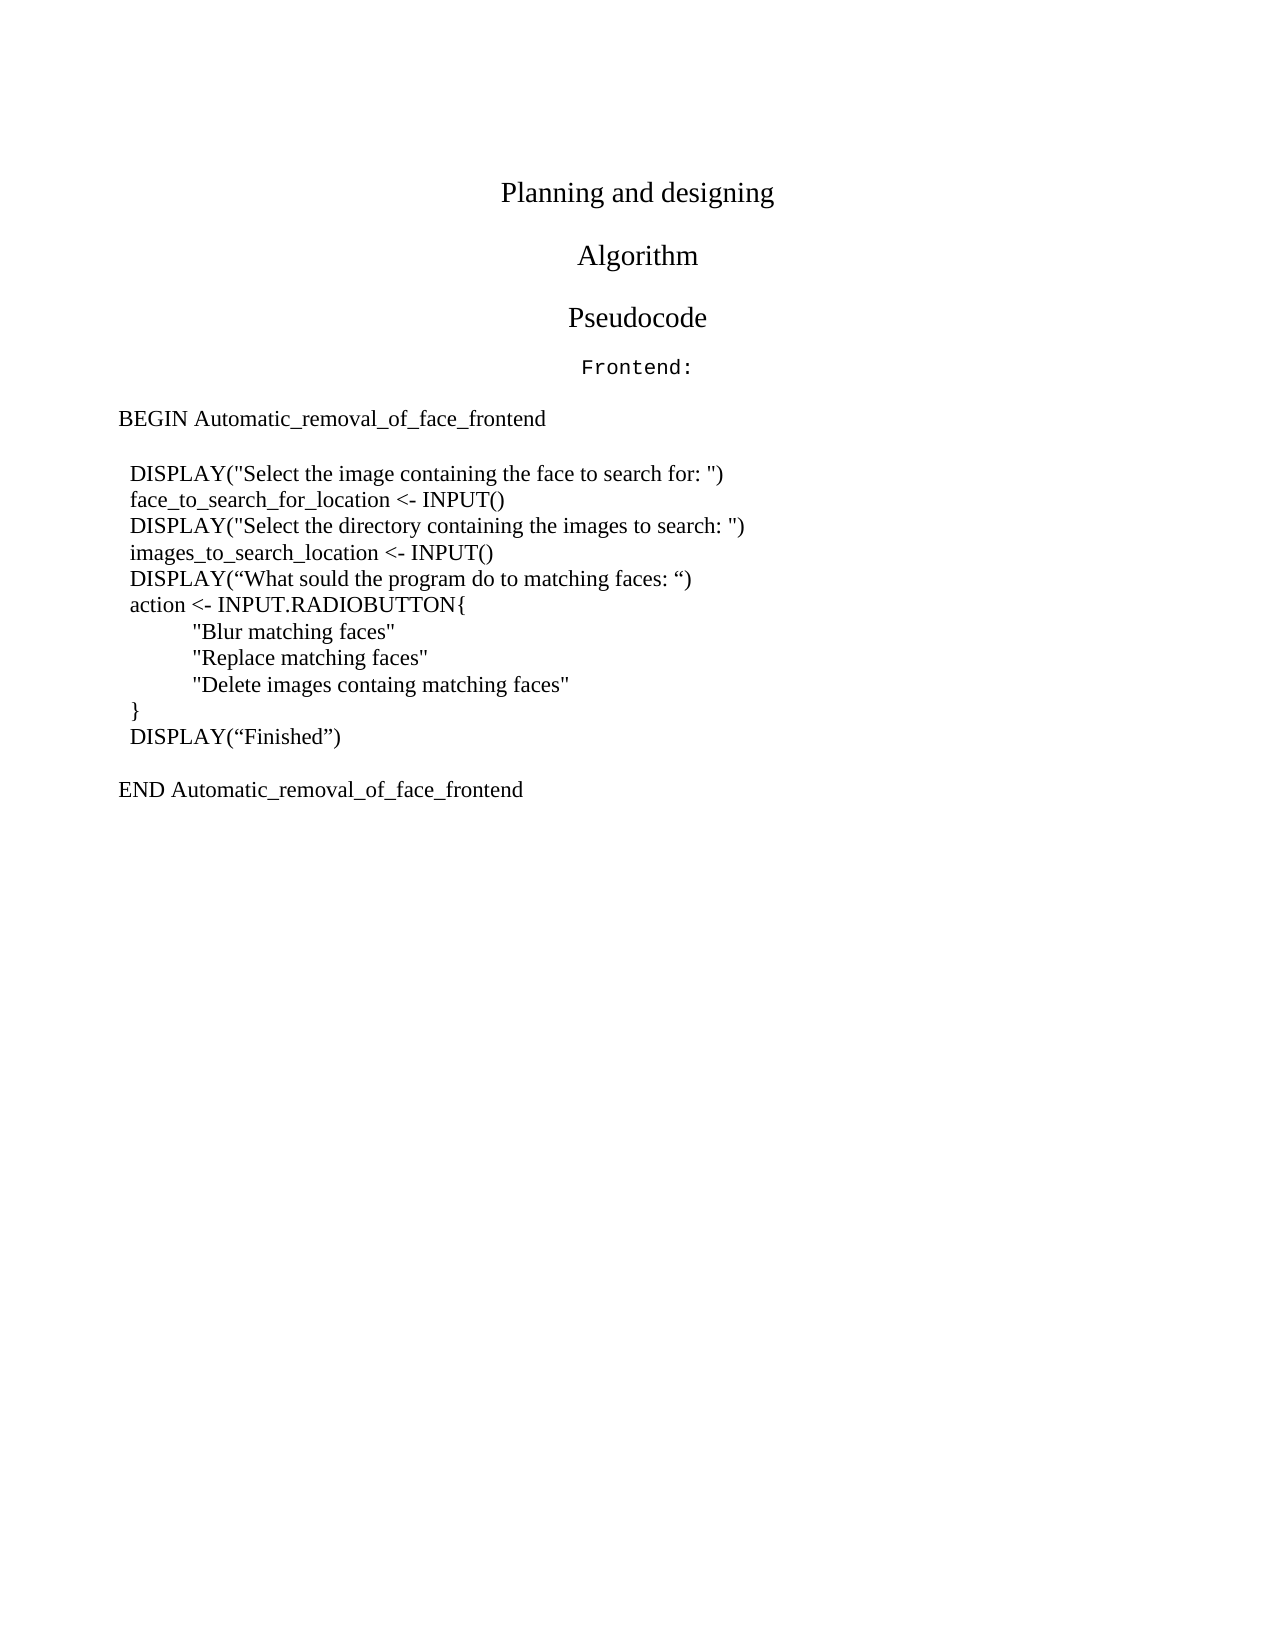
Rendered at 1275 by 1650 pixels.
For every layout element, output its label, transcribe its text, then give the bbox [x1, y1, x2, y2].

text "Replace matching faces" [118, 644, 1157, 671]
text action <- INPUT.RADIOBUTTON{ [118, 592, 1157, 618]
text images_to_search_location <- INPUT() [118, 539, 1157, 565]
text DISPLAY("Select the image containing the face to search for: ") [118, 460, 1157, 486]
text DISPLAY("Select the directory containing the images to search: ") [118, 512, 1157, 539]
text Planning and designing [118, 176, 1157, 209]
text "Delete images containg matching faces" [118, 671, 1157, 697]
text BEGIN Automatic_removal_of_face_frontend [118, 405, 1157, 431]
text face_to_search_for_location <- INPUT() [118, 486, 1157, 512]
text Frontend: [118, 357, 1157, 381]
text Algorithm [118, 238, 1157, 271]
text DISPLAY(“Finished”) [118, 723, 1157, 750]
text Pseudocode [118, 300, 1157, 334]
text END Automatic_removal_of_face_frontend [118, 776, 1157, 802]
text } [118, 697, 1157, 723]
text "Blur matching faces" [118, 618, 1157, 644]
text DISPLAY(“What sould the program do to matching faces: “) [118, 565, 1157, 592]
